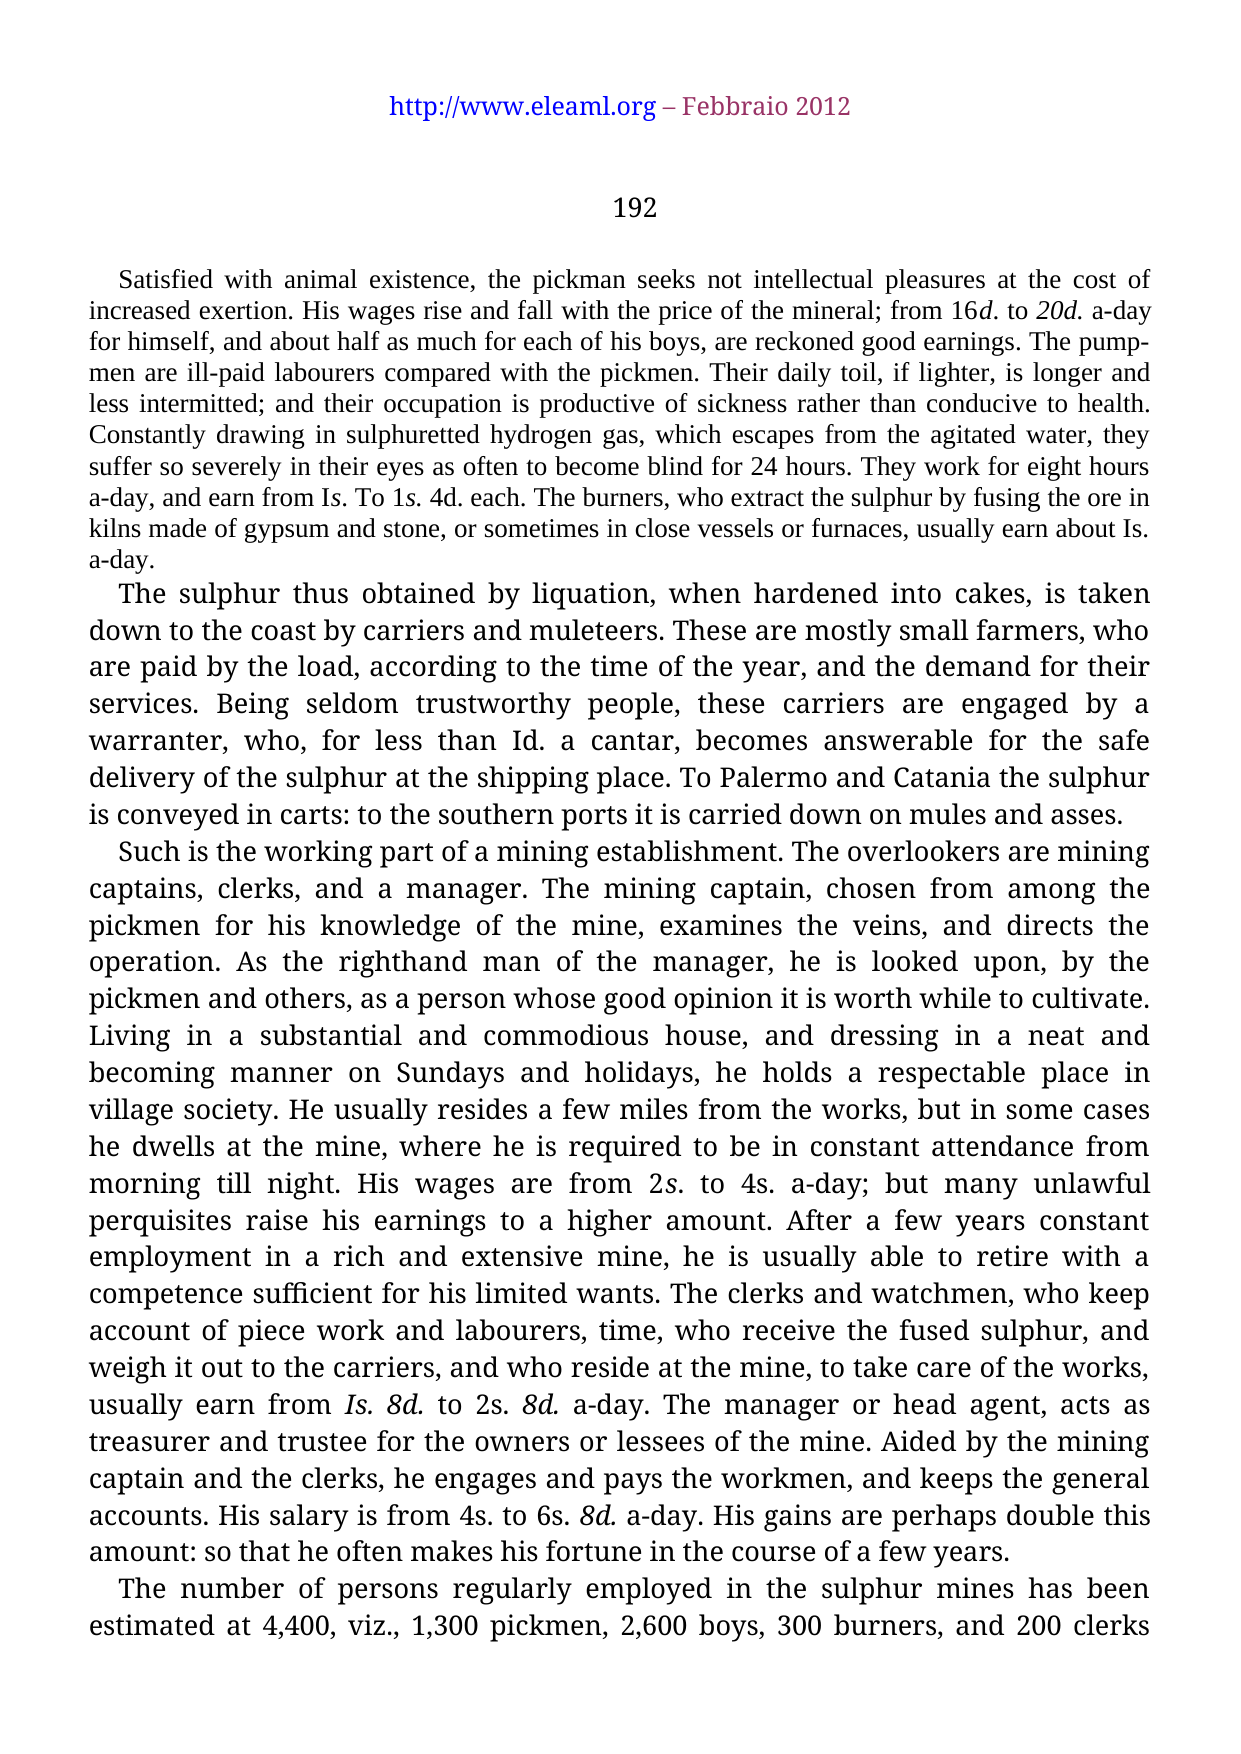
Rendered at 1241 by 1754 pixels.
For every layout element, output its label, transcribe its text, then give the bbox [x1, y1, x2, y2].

text The sulphur thus obtained by liquation, when hardened into cakes, is taken down to the coast by carriers and muleteers. These are mostly small farmers, who are paid by the load, according to the time of the year, and the demand for their services. Being seldom trustworthy people, these carriers are engaged by a warranter, who, for less than Id. a cantar, becomes answerable for the safe delivery of the sulphur at the shipping place. To Palermo and Catania the sulphur is conveyed in carts: to the southern ports it is carried down on mules and asses. [88, 574, 1152, 832]
text 192 [88, 189, 1152, 226]
text Such is the working part of a mining establishment. The overlookers are mining captains, clerks, and a manager. The mining captain, chosen from among the pickmen for his knowledge of the mine, examines the veins, and directs the operation. As the righthand man of the manager, he is looked upon, by the pickmen and others, as a person whose good opinion it is worth while to cultivate. Living in a substantial and commodious house, and dressing in a neat and becoming manner on Sundays and holidays, he holds a respectable place in village society. He usually resides a few miles from the works, but in some cases he dwells at the mine, where he is required to be in constant attendance from morning till night. His wages are from 2s. to 4s. a-day; but many unlawful perquisites raise his earnings to a higher amount. After a few years constant employment in a rich and extensive mine, he is usually able to retire with a competence sufficient for his limited wants. The clerks and watchmen, who keep account of piece work and labourers, time, who receive the fused sulphur, and weigh it out to the carriers, and who reside at the mine, to take care of the works, usually earn from Is. 8d. to 2s. 8d. a-day. The manager or head agent, acts as treasurer and trustee for the owners or lessees of the mine. Aided by the mining captain and the clerks, he engages and pays the workmen, and keeps the general accounts. His salary is from 4s. to 6s. 8d. a-day. His gains are perhaps double this amount: so that he often makes his fortune in the course of a few years. [88, 832, 1152, 1570]
text Satisfied with animal existence, the pickman seeks not intellectual pleasures at the cost of increased exertion. His wages rise and fall with the price of the mineral; from 16d. to 20d. a-day for himself, and about half as much for each of his boys, are reckoned good earnings. The pump-men are ill-paid labourers compared with the pickmen. Their daily toil, if lighter, is longer and less intermitted; and their occupation is productive of sickness rather than conducive to health. Constantly drawing in sulphuretted hydrogen gas, which escapes from the agitated water, they suffer so severely in their eyes as often to become blind for 24 hours. They work for eight hours a-day, and earn from Is. To 1s. 4d. each. The burners, who extract the sulphur by fusing the ore in kilns made of gypsum and stone, or sometimes in close vessels or furnaces, usually earn about Is. a-day. [88, 263, 1152, 574]
text The number of persons regularly employed in the sulphur mines has been estimated at 4,400, viz., 1,300 pickmen, 2,600 boys, 300 burners, and 200 clerks [88, 1570, 1152, 1643]
